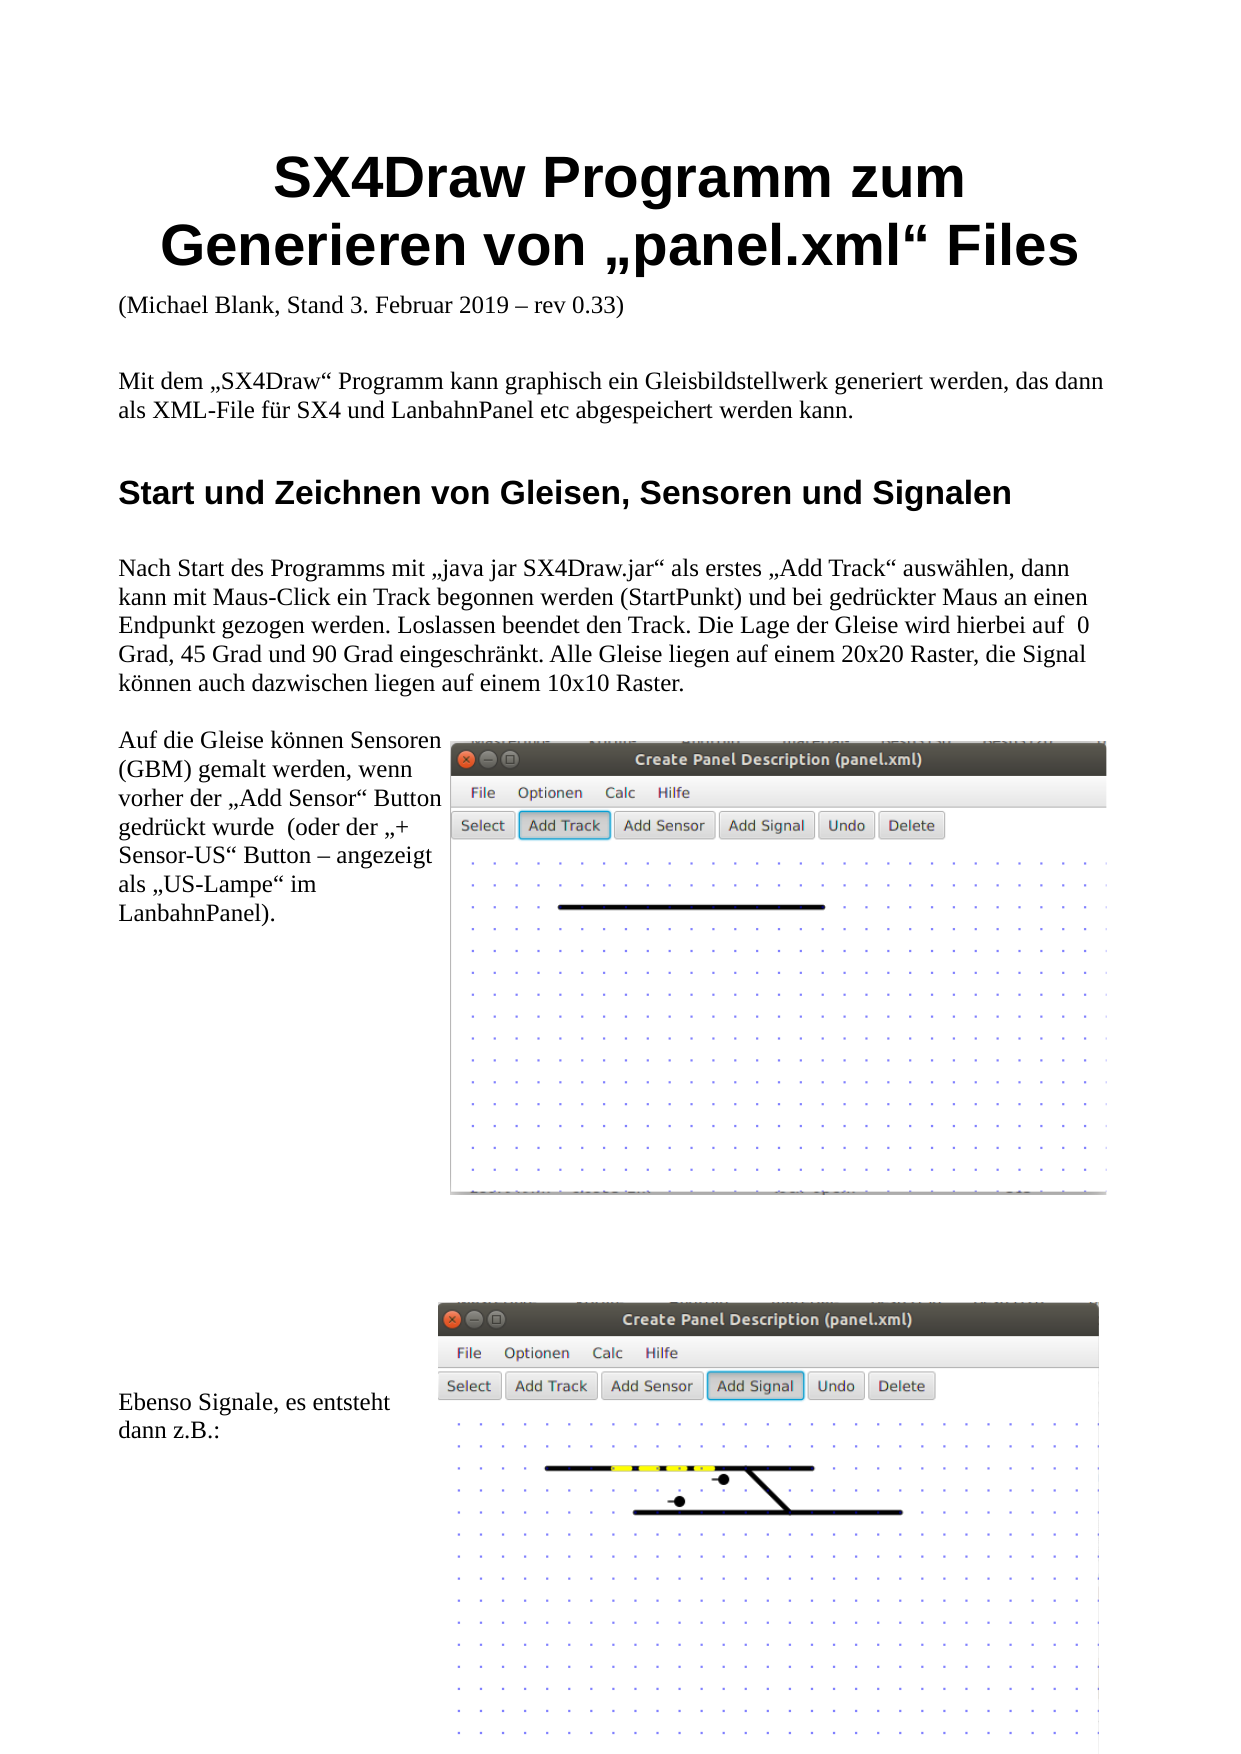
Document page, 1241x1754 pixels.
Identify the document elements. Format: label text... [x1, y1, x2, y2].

text Nach Start des Programms mit „java jar SX4Draw.jar“ als erstes „Add Track“ auswählen, dann kann mit Maus-Click ein Track begonnen werden (StartPunkt) und bei gedrückter Maus an einen Endpunkt gezogen werden. Loslassen beendet den Track. Die Lage der Gleise wird hierbei auf 0 Grad, 45 Grad und 90 Grad eingeschränkt. Alle Gleise liegen auf einem 20x20 Raster, die Signal können auch dazwischen liegen auf einem 10x10 Raster. [118, 553, 1122, 697]
text Ebenso Signale, es entsteht dann z.B.: [118, 1387, 438, 1444]
text (Michael Blank, Stand 3. Februar 2019 – rev 0.33) [118, 290, 1122, 318]
subtitle Start und Zeichnen von Gleisen, Sensoren und Signalen [118, 473, 1122, 512]
picture [438, 1302, 1099, 1754]
text [1099, 1387, 1122, 1444]
picture [450, 741, 1107, 1195]
title SX4Draw Programm zum Generieren von „panel.xml“ Files [118, 143, 1122, 277]
text Auf die Gleise können Sensoren (GBM) gemalt werden, wenn vorher der „Add Sensor“ Button gedrückt wurde (oder der „+ Sensor-US“ Button – angezeigt als „US-Lampe“ im LanbahnPanel). [118, 726, 1122, 927]
text Mit dem „SX4Draw“ Programm kann graphisch ein Gleisbildstellwerk generiert werden, das dann als XML-File für SX4 und LanbahnPanel etc abgespeichert werden kann. [118, 366, 1122, 424]
